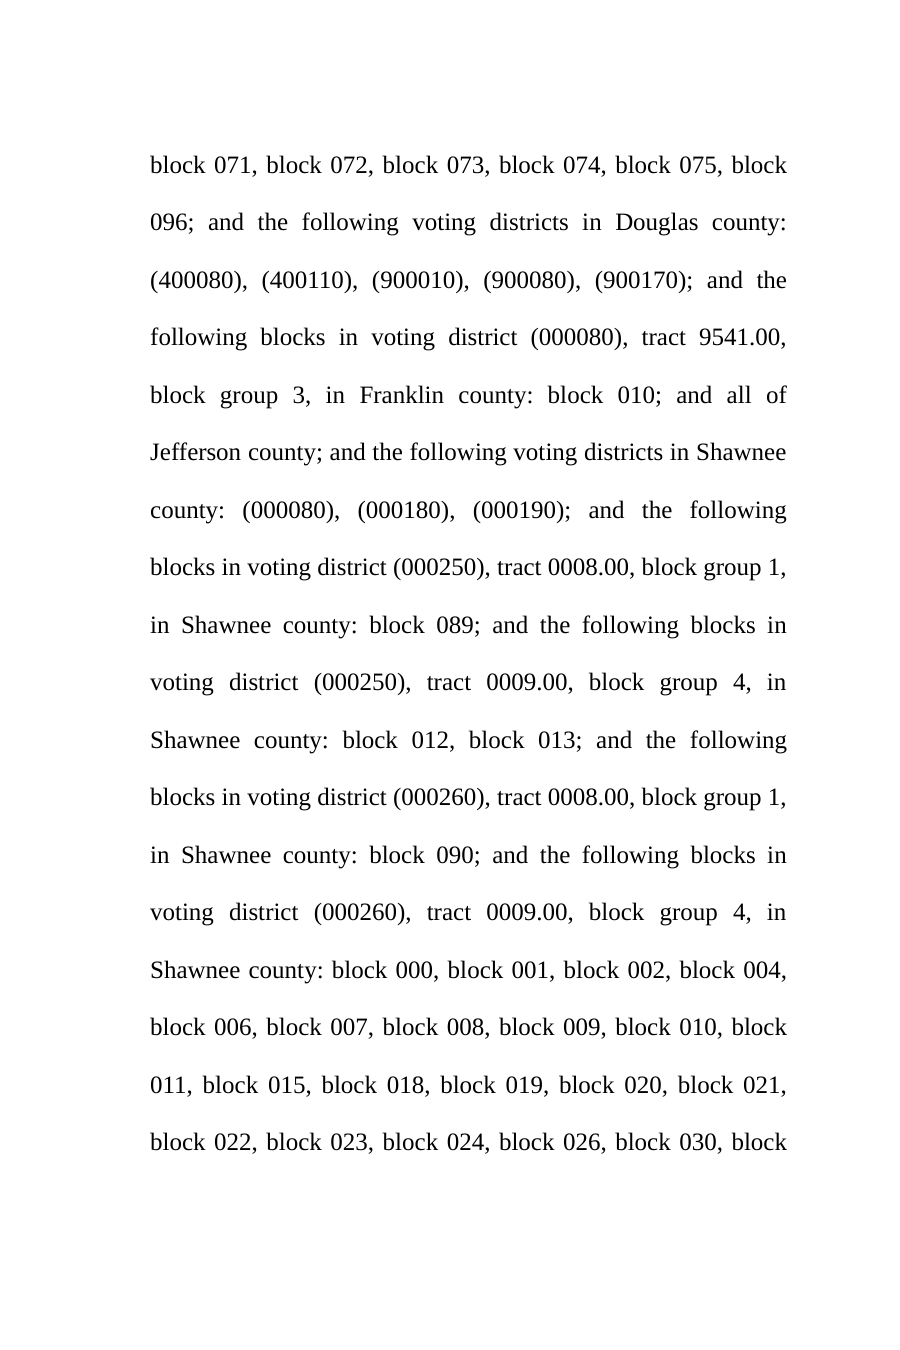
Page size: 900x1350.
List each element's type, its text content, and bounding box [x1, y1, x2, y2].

text block 071, block 072, block 073, block 074, block 075, block 096; and the following voting districts in Douglas county: (400080), (400110), (900010), (900080), (900170); and the following blocks in voting district (000080), tract 9541.00, block group 3, in Franklin county: block 010; and all of Jefferson county; and the following voting districts in Shawnee county: (000080), (000180), (000190); and the following blocks in voting district (000250), tract 0008.00, block group 1, in Shawnee county: block 089; and the following blocks in voting district (000250), tract 0009.00, block group 4, in Shawnee county: block 012, block 013; and the following blocks in voting district (000260), tract 0008.00, block group 1, in Shawnee county: block 090; and the following blocks in voting district (000260), tract 0009.00, block group 4, in Shawnee county: block 000, block 001, block 002, block 004, block 006, block 007, block 008, block 009, block 010, block 011, block 015, block 018, block 019, block 020, block 021, block 022, block 023, block 024, block 026, block 030, block [150, 150, 787, 1156]
